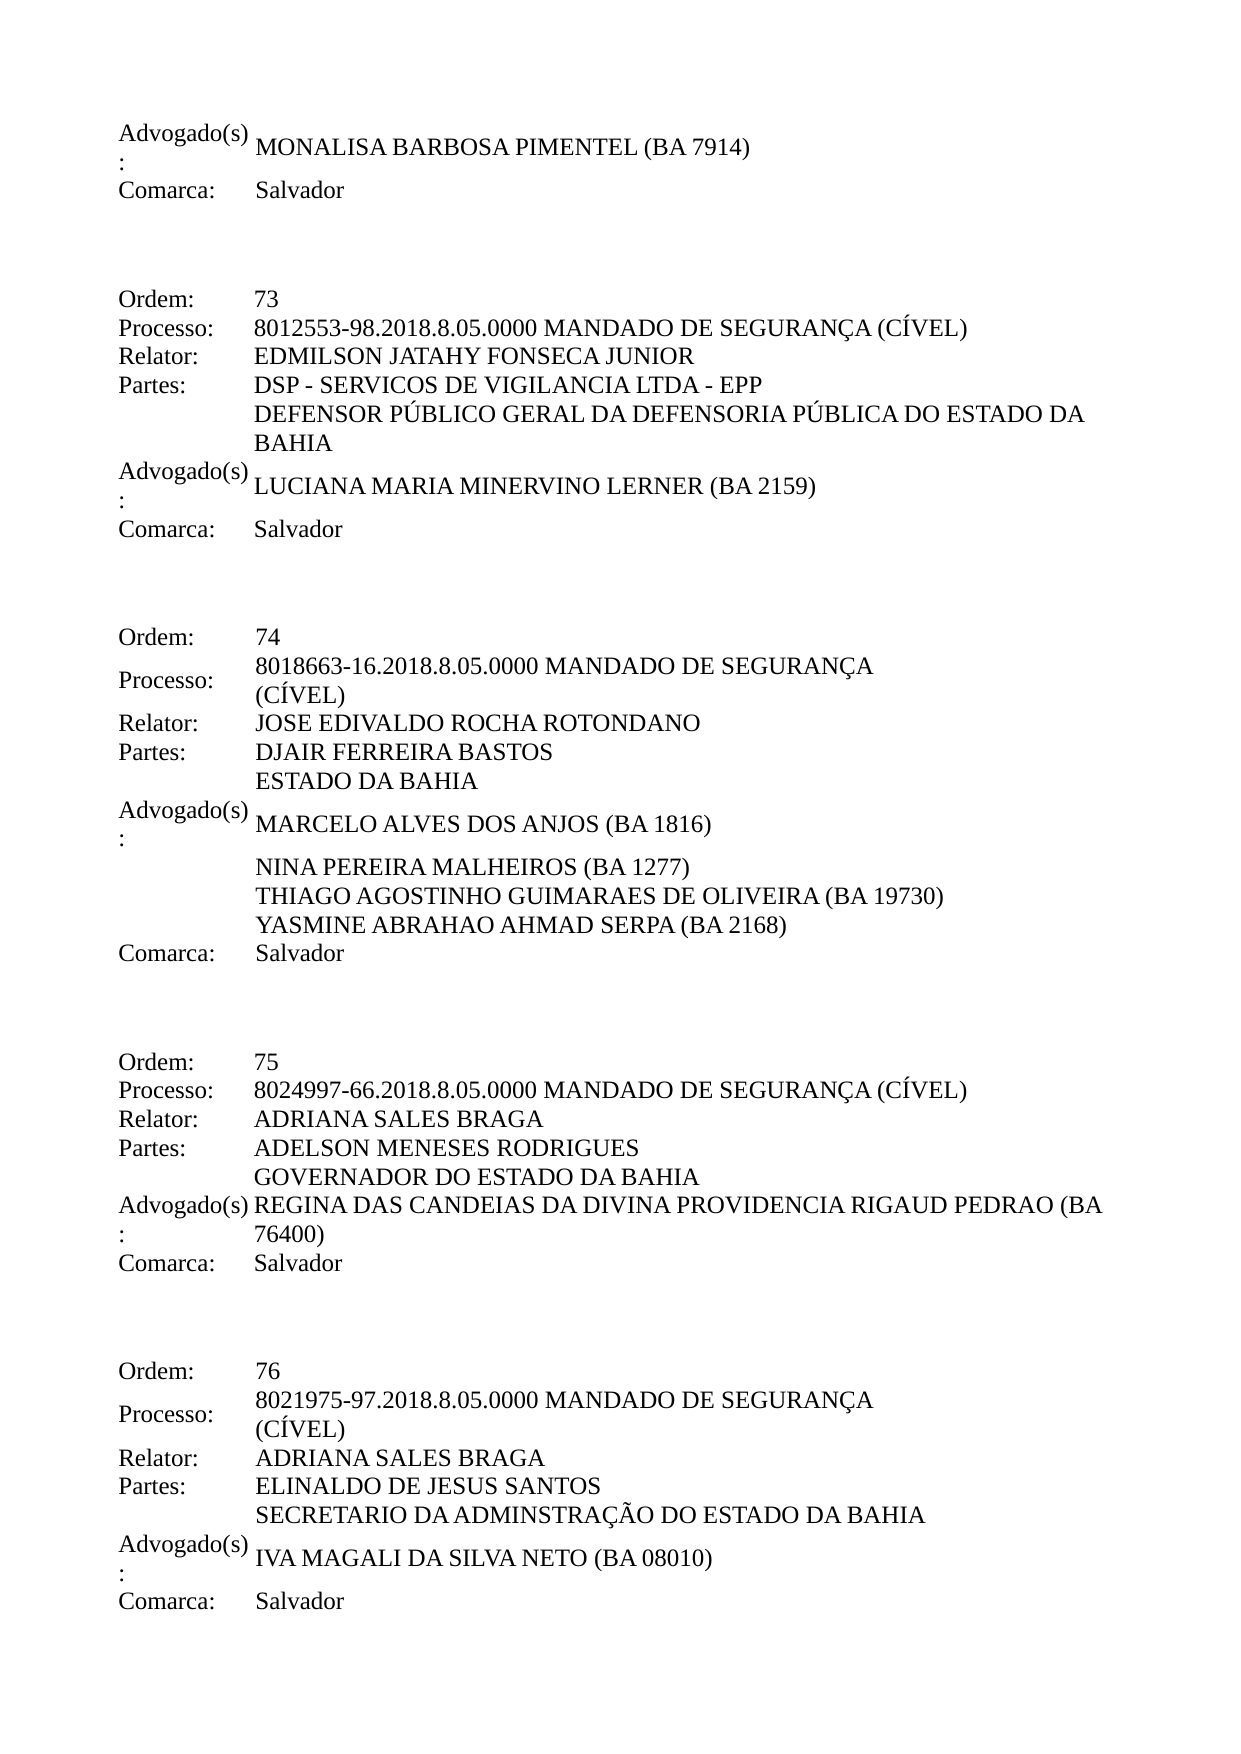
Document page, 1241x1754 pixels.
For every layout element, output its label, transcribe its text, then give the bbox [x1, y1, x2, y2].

table_cell Processo: [118, 1076, 253, 1104]
table_cell [118, 1162, 253, 1191]
table_cell [118, 852, 255, 881]
table_cell [118, 910, 255, 938]
table_cell 8024997-66.2018.8.05.0000 MANDADO DE SEGURANÇA (CÍVEL) [254, 1076, 1122, 1104]
table_cell MONALISA BARBOSA PIMENTEL (BA 7914) [255, 118, 969, 176]
table_header Ordem: [118, 1047, 253, 1076]
table_cell ADRIANA SALES BRAGA [255, 1443, 969, 1471]
table_cell NINA PEREIRA MALHEIROS (BA 1277) [255, 852, 969, 881]
table_cell 8021975-97.2018.8.05.0000 MANDADO DE SEGURANÇA (CÍVEL) [255, 1385, 969, 1443]
table_cell [118, 1500, 255, 1529]
table_cell DJAIR FERREIRA BASTOS [255, 737, 969, 766]
table_cell EDMILSON JATAHY FONSECA JUNIOR [254, 341, 1122, 370]
table_cell Partes: [118, 1471, 255, 1500]
table_cell DEFENSOR PÚBLICO GERAL DA DEFENSORIA PÚBLICA DO ESTADO DA BAHIA [254, 399, 1122, 456]
table_cell Salvador [255, 939, 969, 967]
table_cell Relator: [118, 1104, 253, 1133]
table_cell Comarca: [118, 176, 255, 204]
table_cell ADELSON MENESES RODRIGUES [254, 1133, 1122, 1162]
table_cell Processo: [118, 651, 255, 708]
table_cell [118, 399, 254, 456]
table_cell GOVERNADOR DO ESTADO DA BAHIA [254, 1162, 1122, 1191]
table_header Ordem: [118, 622, 255, 651]
table_cell YASMINE ABRAHAO AHMAD SERPA (BA 2168) [255, 910, 969, 938]
table_cell Salvador [255, 176, 969, 204]
table_cell Advogado(s): [118, 118, 255, 176]
table_cell IVA MAGALI DA SILVA NETO (BA 08010) [255, 1529, 969, 1586]
table_cell 8018663-16.2018.8.05.0000 MANDADO DE SEGURANÇA (CÍVEL) [255, 651, 969, 708]
table_cell Comarca: [118, 514, 254, 543]
table_cell Comarca: [118, 939, 255, 967]
table_cell ADRIANA SALES BRAGA [254, 1104, 1122, 1133]
table_cell LUCIANA MARIA MINERVINO LERNER (BA 2159) [254, 456, 1122, 514]
table_cell Salvador [254, 1248, 1122, 1277]
table_header Ordem: [118, 284, 254, 313]
table_cell REGINA DAS CANDEIAS DA DIVINA PROVIDENCIA RIGAUD PEDRAO (BA 76400) [254, 1191, 1122, 1248]
table_cell Salvador [255, 1586, 969, 1615]
table_cell Processo: [118, 313, 254, 341]
table_cell [118, 766, 255, 795]
table_cell Salvador [254, 514, 1122, 543]
table_cell Processo: [118, 1385, 255, 1443]
table_cell DSP - SERVICOS DE VIGILANCIA LTDA - EPP [254, 370, 1122, 399]
table_cell Advogado(s): [118, 795, 255, 852]
table_cell Advogado(s): [118, 1529, 255, 1586]
table_cell JOSE EDIVALDO ROCHA ROTONDANO [255, 709, 969, 737]
table_cell THIAGO AGOSTINHO GUIMARAES DE OLIVEIRA (BA 19730) [255, 881, 969, 910]
table_cell Advogado(s): [118, 456, 254, 514]
table_header 73 [254, 284, 1122, 313]
table_cell Partes: [118, 1133, 253, 1162]
table_cell [118, 881, 255, 910]
table_cell Relator: [118, 709, 255, 737]
table_cell Partes: [118, 737, 255, 766]
table_cell ESTADO DA BAHIA [255, 766, 969, 795]
table_cell Relator: [118, 341, 254, 370]
table_cell 8012553-98.2018.8.05.0000 MANDADO DE SEGURANÇA (CÍVEL) [254, 313, 1122, 341]
table_header Ordem: [118, 1356, 255, 1385]
table_cell MARCELO ALVES DOS ANJOS (BA 1816) [255, 795, 969, 852]
table_cell Advogado(s): [118, 1191, 253, 1248]
table_cell Comarca: [118, 1586, 255, 1615]
table_header 74 [255, 622, 969, 651]
table_cell Relator: [118, 1443, 255, 1471]
table_cell Comarca: [118, 1248, 253, 1277]
table_header 75 [254, 1047, 1122, 1076]
table_cell Partes: [118, 370, 254, 399]
table_cell SECRETARIO DA ADMINSTRAÇÃO DO ESTADO DA BAHIA [255, 1500, 969, 1529]
table_cell ELINALDO DE JESUS SANTOS [255, 1471, 969, 1500]
table_header 76 [255, 1356, 969, 1385]
